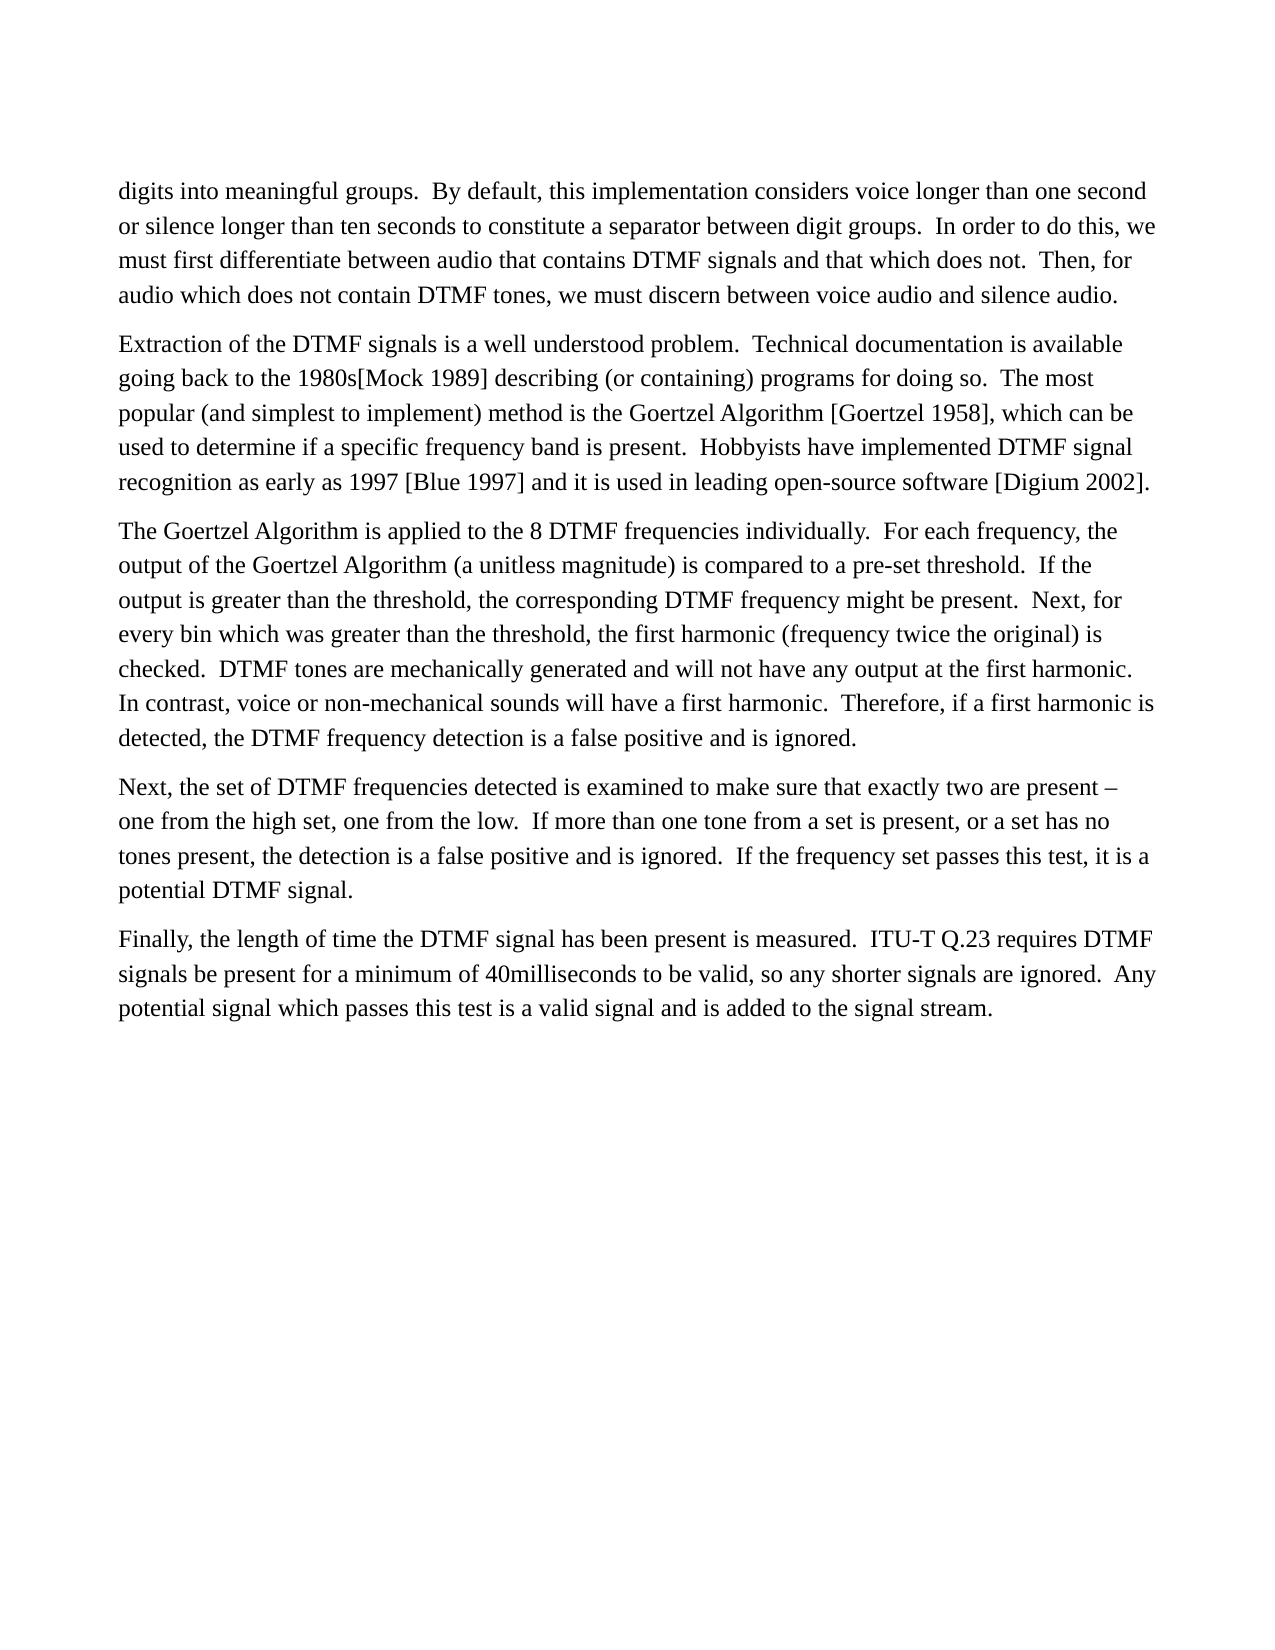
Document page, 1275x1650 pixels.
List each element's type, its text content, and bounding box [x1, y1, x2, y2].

text Finally, the length of time the DTMF signal has been present is measured. ITU-T Q.23 requires DTMF signals be present for a minimum of 40milliseconds to be valid, so any shorter signals are ignored. Any potential signal which passes this test is a valid signal and is added to the signal stream. [118, 924, 1157, 1022]
text The Goertzel Algorithm is applied to the 8 DTMF frequencies individually. For each frequency, the output of the Goertzel Algorithm (a unitless magnitude) is compared to a pre-set threshold. If the output is greater than the threshold, the corresponding DTMF frequency might be present. Next, for every bin which was greater than the threshold, the first harmonic (frequency twice the original) is checked. DTMF tones are mechanically generated and will not have any output at the first harmonic. In contrast, voice or non-mechanical sounds will have a first harmonic. Therefore, if a first harmonic is detected, the DTMF frequency detection is a false positive and is ignored. [118, 516, 1157, 751]
text Next, the set of DTMF frequencies detected is examined to make sure that exactly two are present – one from the high set, one from the low. If more than one tone from a set is present, or a set has no tones present, the detection is a false positive and is ignored. If the frequency set passes this test, it is a potential DTMF signal. [118, 772, 1157, 904]
text Extraction of the DTMF signals is a well understood problem. Technical documentation is available going back to the 1980s[Mock 1989] describing (or containing) programs for doing so. The most popular (and simplest to implement) method is the Goertzel Algorithm [Goertzel 1958], which can be used to determine if a specific frequency band is present. Hobbyists have implemented DTMF signal recognition as early as 1997 [Blue 1997] and it is used in leading open-source software [Digium 2002]. [118, 329, 1157, 496]
text digits into meaningful groups. By default, this implementation considers voice longer than one second or silence longer than ten seconds to constitute a separator between digit groups. In order to do this, we must first differentiate between audio that contains DTMF signals and that which does not. Then, for audio which does not contain DTMF tones, we must discern between voice audio and silence audio. [118, 176, 1157, 308]
